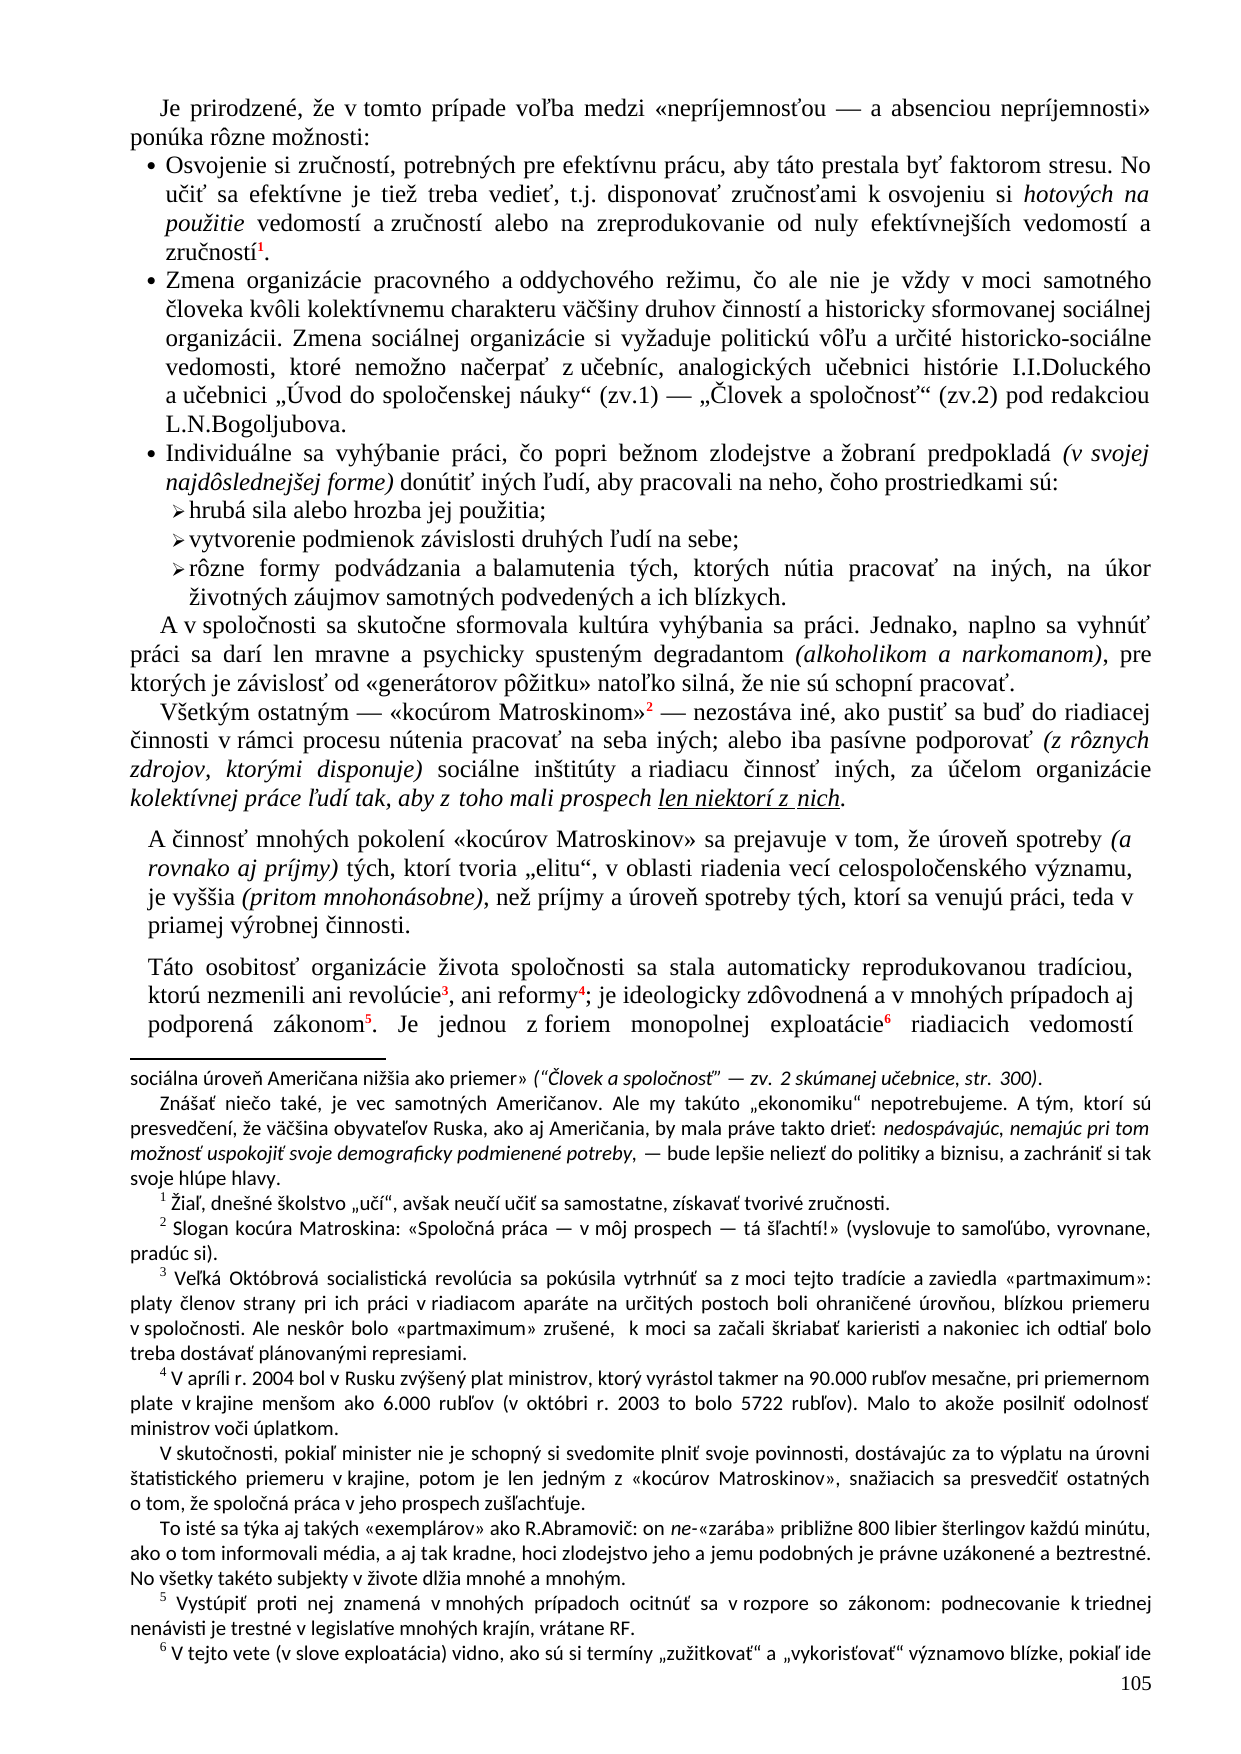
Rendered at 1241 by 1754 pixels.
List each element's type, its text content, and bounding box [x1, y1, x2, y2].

text sociálna úroveň Američana nižšia ako priemer» (“Človek a spoločnosť” — zv. 2 skúmanej učebnice, str. 300). [130, 1065, 1152, 1090]
text A činnosť mnohých pokolení «kocúrov Matroskinov» sa prejavuje v tom, že úroveň spotreby (a rovnako aj príjmy) tých, ktorí tvoria „elitu“, v oblasti riadenia vecí celospoločenského významu, je vyššia (pritom mnohonásobne), než príjmy a úroveň spotreby tých, ktorí sa venujú práci, teda v priamej výrobnej činnosti. [148, 824, 1134, 939]
text V skutočnosti, pokiaľ minister nie je schopný si svedomite plniť svoje povinnosti, dostávajúc za to výplatu na úrovni štatistického priemeru v krajine, potom je len jedným z «kocúrov Matroskinov», snažiacich sa presvedčiť ostatných o tom, že spoločná práca v jeho prospech zušľachťuje. [130, 1440, 1152, 1515]
list rôzne formy podvádzania a balamutenia tých, ktorých nútia pracovať na iných, na úkor životných záujmov samotných podvedených a ich blízkych. [171, 553, 1152, 611]
list Osvojenie si zručností, potrebných pre efektívnu prácu, aby táto prestala byť faktorom stresu. No učiť sa efektívne je tiež treba vedieť, t.j. disponovať zručnosťami k osvojeniu si hotových na použitie vedomostí a zručností alebo na zreprodukovanie od nuly efektívnejších vedomostí a zručností. [148, 151, 1152, 266]
list vytvorenie podmienok závislosti druhých ľudí na sebe; [171, 524, 1152, 553]
text Slogan kocúra Matroskina: «Spoločná práca — v môj prospech — tá šľachtí!» (vyslovuje to samoľúbo, vyrovnane, pradúc si). [130, 1215, 1152, 1265]
text Vystúpiť proti nej znamená v mnohých prípadoch ocitnúť sa v rozpore so zákonom: podnecovanie k triednej nenávisti je trestné v legislatíve mnohých krajín, vrátane RF. [130, 1590, 1152, 1640]
text Všetkým ostatným — «kocúrom Matroskinom» — nezostáva iné, ako pustiť sa buď do riadiacej činnosti v rámci procesu nútenia pracovať na seba iných; alebo iba pasívne podporovať (z rôznych zdrojov, ktorými disponuje) sociálne inštitúty a riadiacu činnosť iných, za účelom organizácie kolektívnej práce ľudí tak, aby z toho mali prospech len niektorí z nich. [130, 697, 1152, 812]
list hrubá sila alebo hrozba jej použitia; [171, 496, 1152, 524]
list Žiaľ, dnešné školstvo „učí“, avšak neučí učiť sa samostatne, získavať tvorivé zručnosti. [130, 1190, 1152, 1215]
text V apríli r. 2004 bol v Rusku zvýšený plat ministrov, ktorý vyrástol takmer na 90.000 rubľov mesačne, pri priemernom plate v krajine menšom ako 6.000 rubľov (v októbri r. 2003 to bolo 5722 rubľov). Malo to akože posilniť odolnosť ministrov voči úplatkom. [130, 1365, 1152, 1440]
text Znášať niečo také, je vec samotných Američanov. Ale my takúto „ekonomiku“ nepotrebujeme. A tým, ktorí sú presvedčení, že väčšina obyvateľov Ruska, ako aj Američania, by mala práve takto drieť: nedospávajúc, nemajúc pri tom možnosť uspokojiť svoje demograficky podmienené potreby, — bude lepšie neliezť do politiky a biznisu, a zachrániť si tak svoje hlúpe hlavy. [130, 1090, 1152, 1190]
text V tejto vete (v slove exploatácia) vidno, ako sú si termíny „zužitkovať“ a „vykorisťovať“ významovo blízke, pokiaľ ide [130, 1640, 1152, 1665]
text To isté sa týka aj takých «exemplárov» ako R.Abramovič: on ne-«zarába» približne 800 libier šterlingov každú minútu, ako o tom informovali média, a aj tak kradne, hoci zlodejstvo jeho a jemu podobných je právne uzákonené a beztrestné. No všetky takéto subjekty v živote dlžia mnohé a mnohým. [130, 1515, 1152, 1590]
text Je prirodzené, že v tomto prípade voľba medzi «nepríjemnosťou — a absenciou nepríjemnosti» ponúka rôzne možnosti: [130, 93, 1152, 151]
list Zmena organizácie pracovného a oddychového režimu, čo ale nie je vždy v moci samotného človeka kvôli kolektívnemu charakteru väčšiny druhov činností a historicky sformovanej sociálnej organizácii. Zmena sociálnej organizácie si vyžaduje politickú vôľu a určité historicko-sociálne vedomosti, ktoré nemožno načerpať z učebníc, analogických učebnici histórie I.I.Doluckého a učebnici „Úvod do spoločenskej náuky“ (zv.1) — „Človek a spoločnosť“ (zv.2) pod redakciou L.N.Bogoljubova. [148, 266, 1152, 438]
text A v spoločnosti sa skutočne sformovala kultúra vyhýbania sa práci. Jednako, naplno sa vyhnúť práci sa darí len mravne a psychicky spusteným degradantom (alkoholikom a narkomanom), pre ktorých je závislosť od «generátorov pôžitku» natoľko silná, že nie sú schopní pracovať. [130, 611, 1152, 697]
text Táto osobitosť organizácie života spoločnosti sa stala automaticky reprodukovanou tradíciou, ktorú nezmenili ani revolúcie, ani reformy; je ideologicky zdôvodnená a v mnohých prípadoch aj podporená zákonom. Je jednou z foriem monopolnej exploatácie riadiacich vedomostí [148, 952, 1134, 1038]
text Veľká Októbrová socialistická revolúcia sa pokúsila vytrhnúť sa z moci tejto tradície a zaviedla «partmaximum»: platy členov strany pri ich práci v riadiacom aparáte na určitých postoch boli ohraničené úrovňou, blízkou priemeru v spoločnosti. Ale neskôr bolo «partmaximum» zrušené, k moci sa začali škriabať karieristi a nakoniec ich odtiaľ bolo treba dostávať plánovanými represiami. [130, 1265, 1152, 1365]
list Individuálne sa vyhýbanie práci, čo popri bežnom zlodejstve a žobraní predpokladá (v svojej najdôslednejšej forme) donútiť iných ľudí, aby pracovali na neho, čoho prostriedkami sú: [148, 438, 1152, 496]
